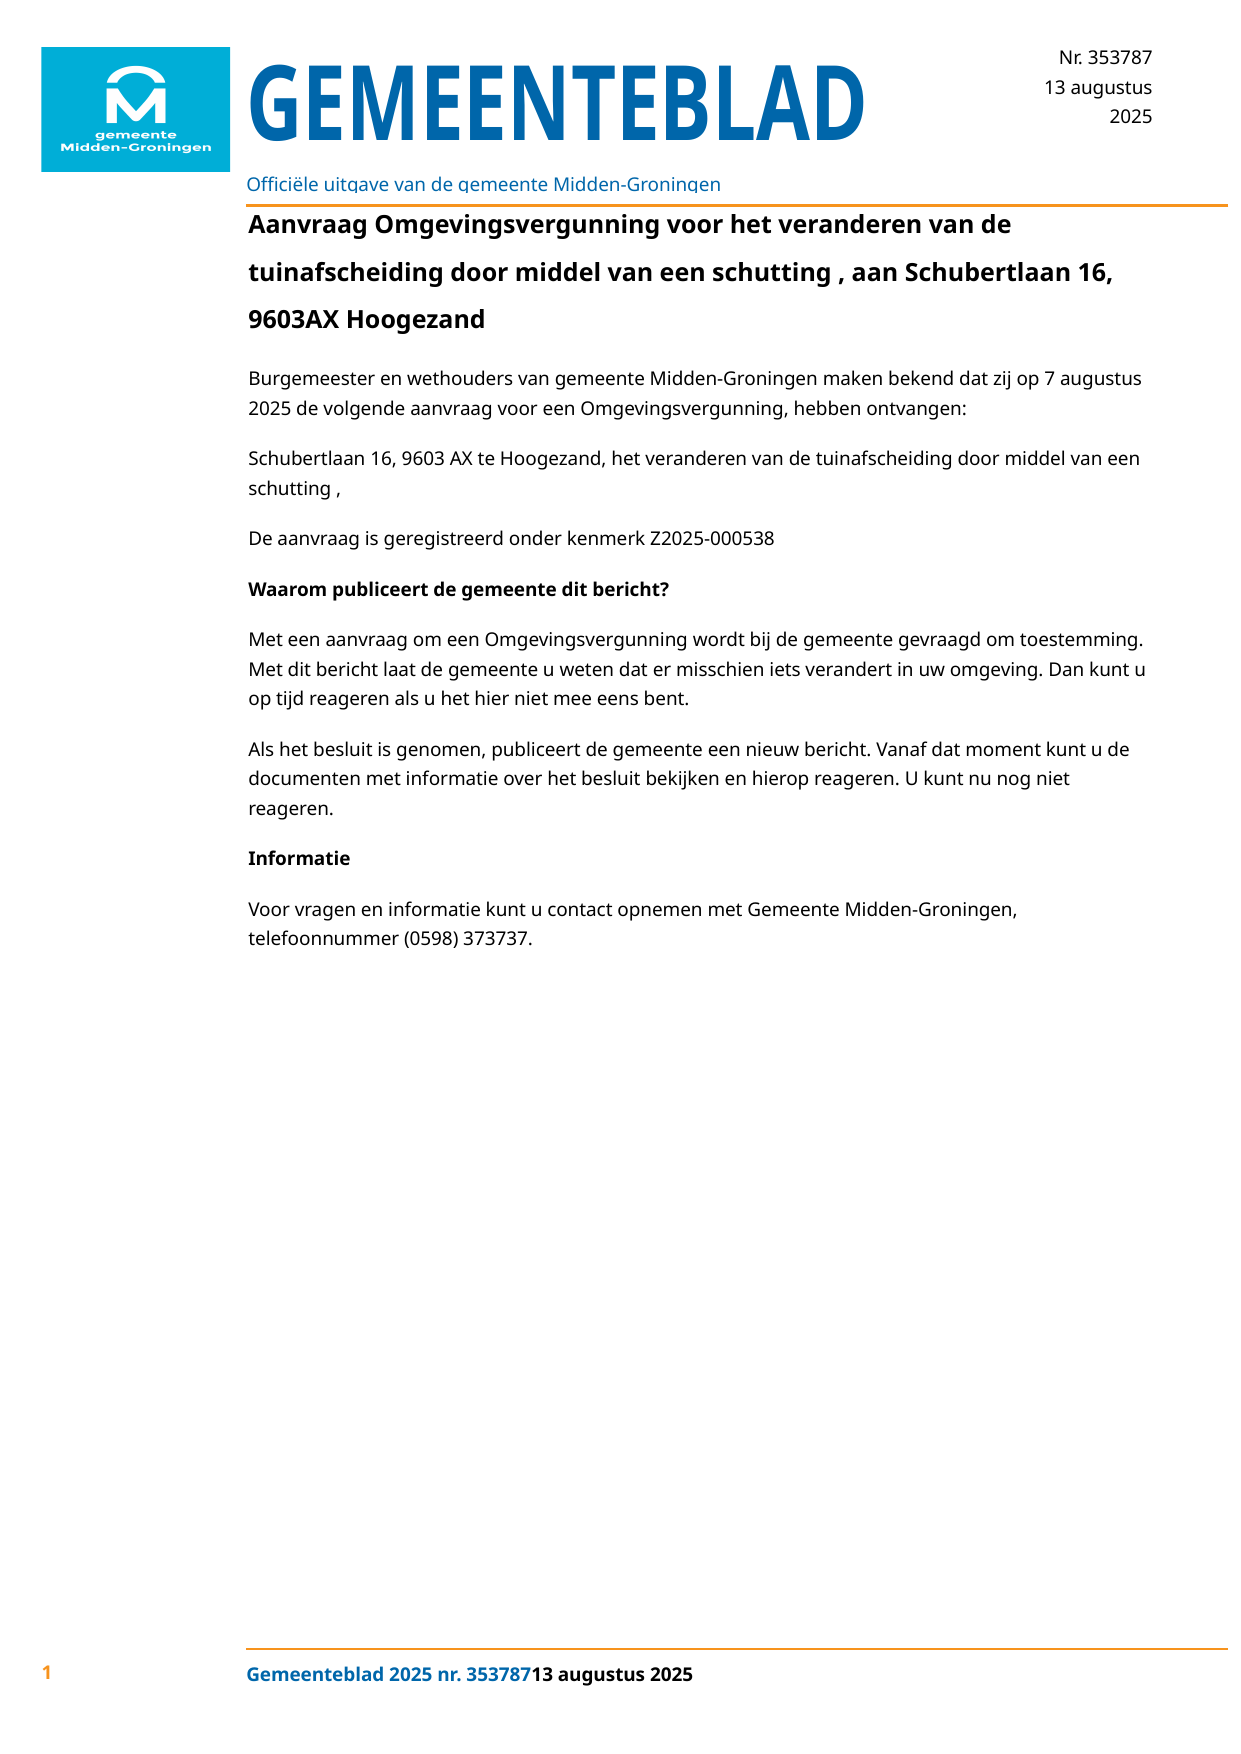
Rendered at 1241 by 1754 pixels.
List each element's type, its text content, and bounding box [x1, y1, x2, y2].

picture [107, 89, 165, 122]
text Als het besluit is genomen, publiceert de gemeente een nieuw bericht. Vanaf dat moment kunt u de documenten met informatie over het besluit bekijken en hierop reageren. U kunt nu nog niet reageren. [248, 736, 1152, 821]
picture [108, 66, 164, 82]
text Aanvraag Omgevingsvergunning voor het veranderen van de tuinafscheiding door middel van een schutting , aan Schubertlaan 16, 9603AX Hoogezand [248, 207, 1152, 336]
text Voor vragen en informatie kunt u contact opnemen met Gemeente Midden-Groningen, telefoonnummer (0598) 373737. [248, 896, 1152, 951]
text Informatie [248, 846, 1152, 871]
text De aanvraag is geregistreerd onder kenmerk Z2025-000538 [248, 526, 1152, 551]
text Schubertlaan 16, 9603 AX te Hoogezand, het veranderen van de tuinafscheiding door middel van een schutting , [248, 446, 1152, 501]
picture [184, 146, 190, 153]
text Met een aanvraag om een Omgevingsvergunning wordt bij de gemeente gevraagd om toestemming. Met dit bericht laat de gemeente u weten dat er misschien iets verandert in uw omgeving. Dan kunt u op tijd reageren als u het hier niet mee eens bent. [248, 626, 1152, 711]
text Burgemeester en wethouders van gemeente Midden-Groningen maken bekend dat zij op 7 augustus 2025 de volgende aanvraag voor een Omgevingsvergunning, hebben ontvangen: [248, 366, 1152, 421]
text Waarom publiceert de gemeente dit bericht? [248, 576, 1152, 602]
